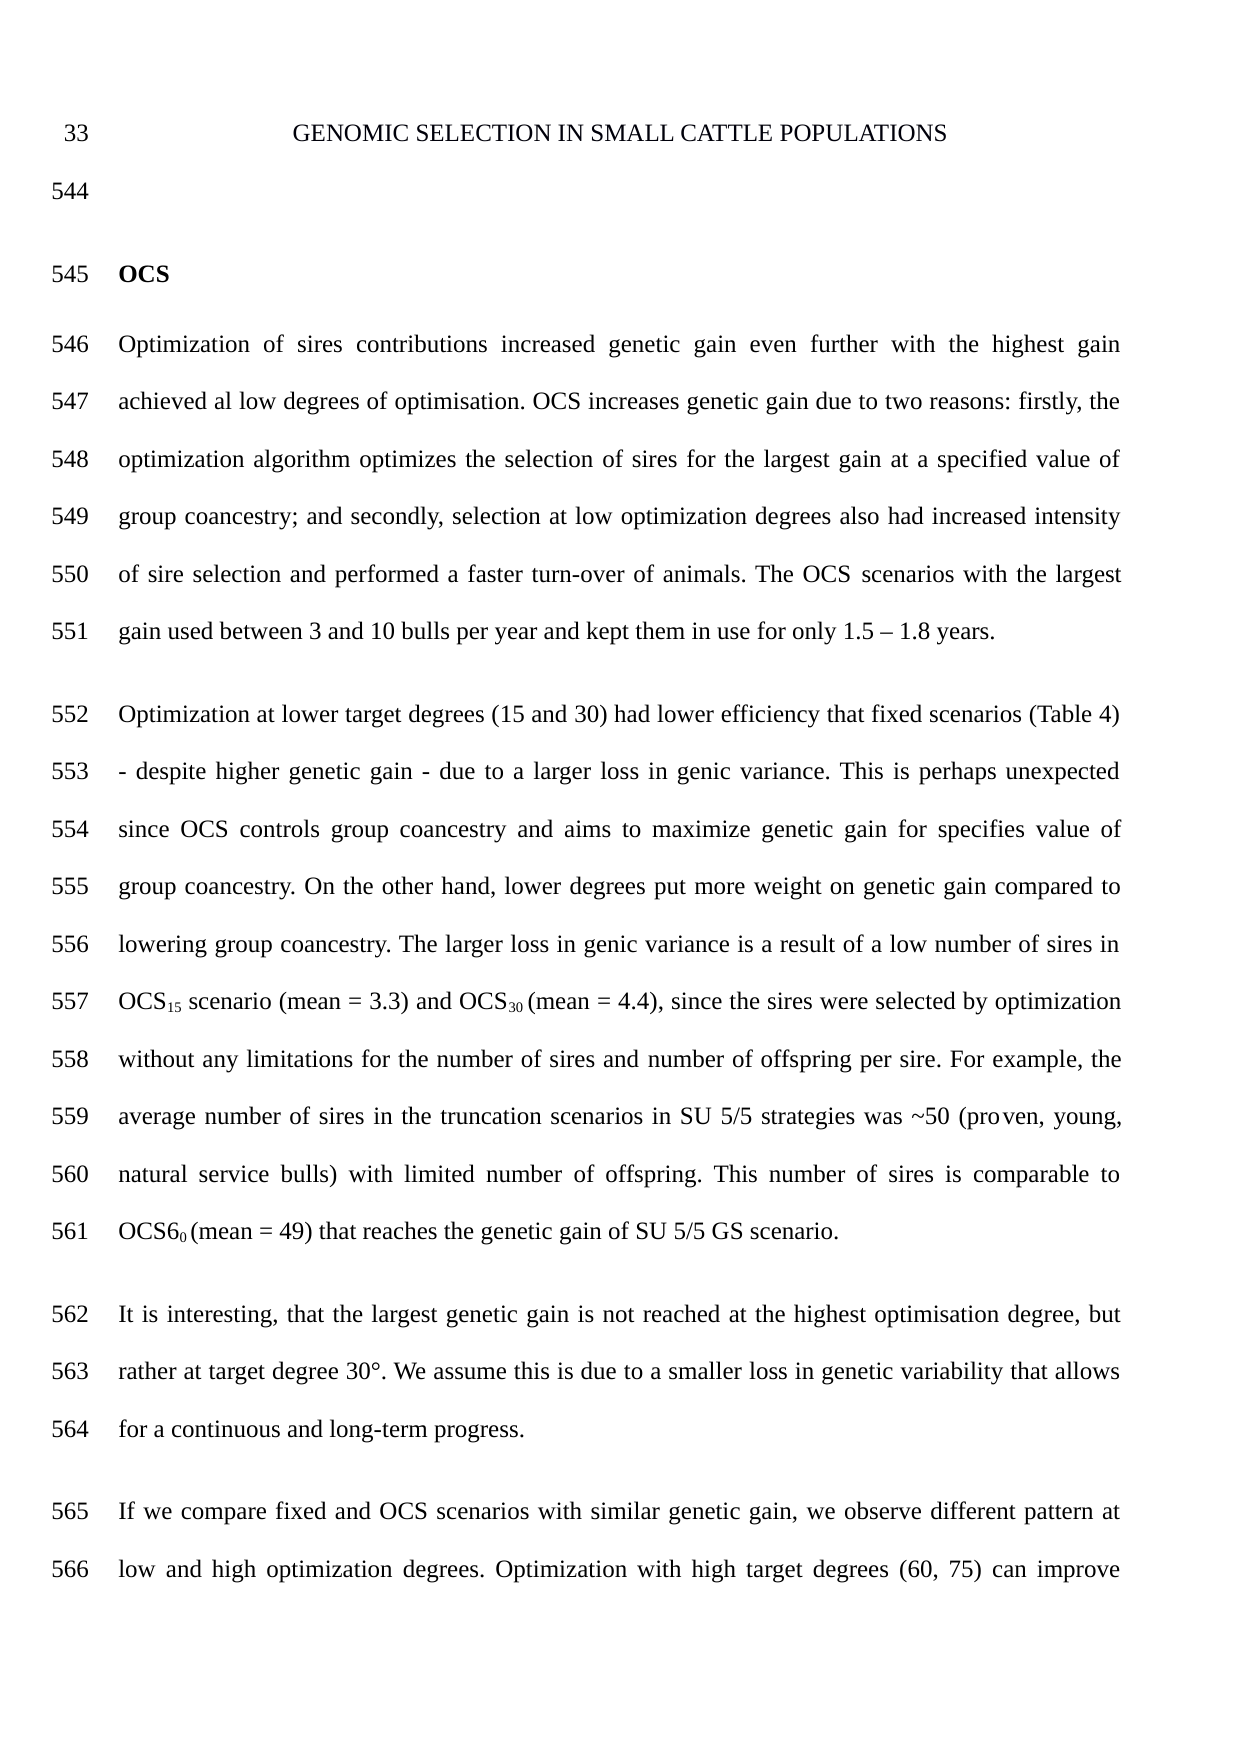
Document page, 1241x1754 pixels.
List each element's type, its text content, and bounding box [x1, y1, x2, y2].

subtitle OCS [118, 259, 1122, 288]
text Optimization at lower target degrees (15 and 30) had lower efficiency that fixed scenarios (Table 4) - despite higher genetic gain - due to a larger loss in genic variance. This is perhaps unexpected since OCS controls group coancestry and aims to maximize genetic gain for specifies value of group coancestry. On the other hand, lower degrees put more weight on genetic gain compared to lowering group coancestry. The larger loss in genic variance is a result of a low number of sires in OCS15 scenario (mean = 3.3) and OCS30 (mean = 4.4), since the sires were selected by optimization without any limitations for the number of sires and number of offspring per sire. For example, the average number of sires in the truncation scenarios in SU 5/5 strategies was ~50 (proven, young, natural service bulls) with limited number of offspring. This number of sires is comparable to OCS60 (mean = 49) that reaches the genetic gain of SU 5/5 GS scenario. [118, 699, 1122, 1245]
text If we compare fixed and OCS scenarios with similar genetic gain, we observe different pattern at low and high optimization degrees. Optimization with high target degrees (60, 75) can improve [118, 1496, 1122, 1583]
text It is interesting, that the largest genetic gain is not reached at the highest optimisation degree, but rather at target degree 30°. We assume this is due to a smaller loss in genetic variability that allows for a continuous and long-term progress. [118, 1299, 1122, 1443]
text Optimization of sires contributions increased genetic gain even further with the highest gain achieved al low degrees of optimisation. OCS increases genetic gain due to two reasons: firstly, the optimization algorithm optimizes the selection of sires for the largest gain at a specified value of group coancestry; and secondly, selection at low optimization degrees also had increased intensity of sire selection and performed a faster turn-over of animals. The OCS scenarios with the largest gain used between 3 and 10 bulls per year and kept them in use for only 1.5 – 1.8 years. [118, 329, 1122, 645]
